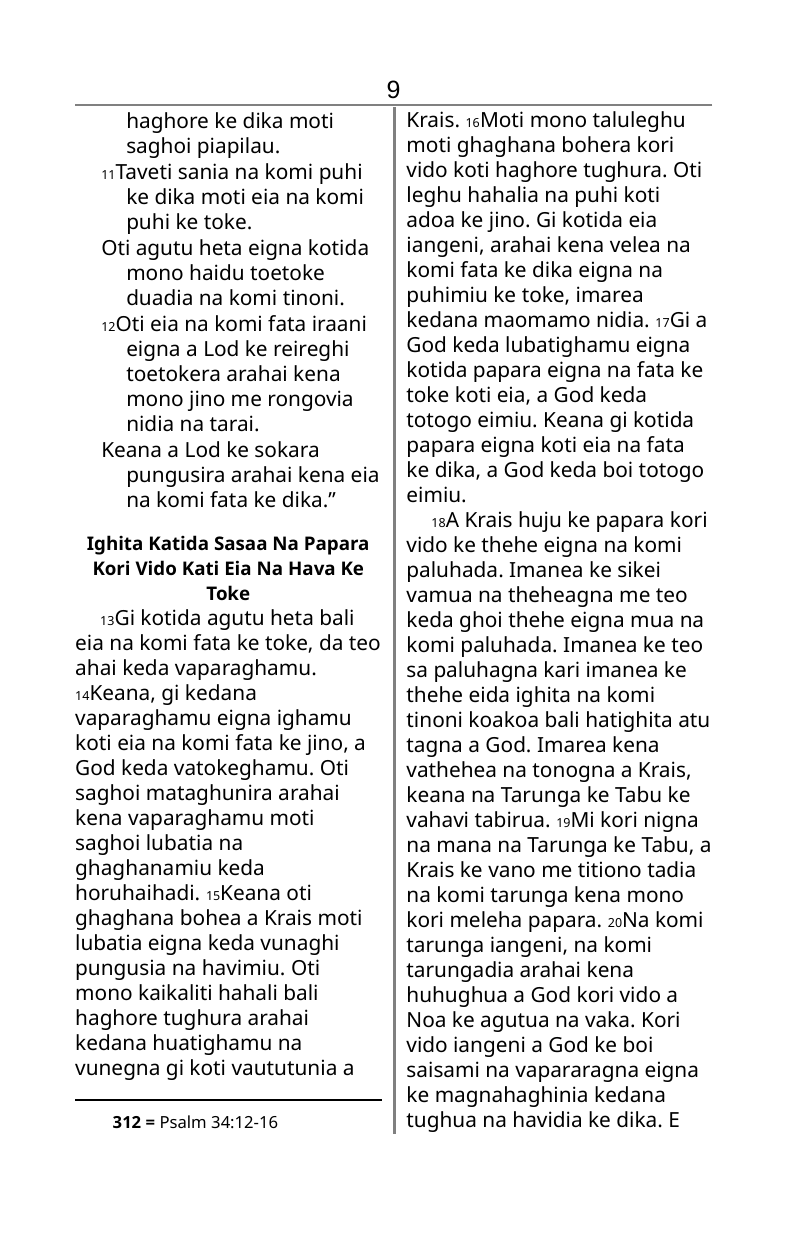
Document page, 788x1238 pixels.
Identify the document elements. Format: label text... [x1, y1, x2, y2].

text haghore ke dika moti saghoi piapilau. [101, 108, 380, 158]
text Krais. 16Moti mono taluleghu moti ghaghana bohera kori vido koti haghore tughura. Oti leghu hahalia na puhi koti adoa ke jino. Gi kotida eia iangeni, arahai kena velea na komi fata ke dika eigna na puhimiu ke toke, imarea kedana maomamo nidia. 17Gi a God keda lubatighamu eigna kotida papara eigna na fata ke toke koti eia, a God keda totogo eimiu. Keana gi kotida papara eigna koti eia na fata ke dika, a God keda boi totogo eimiu. [406, 107, 712, 507]
text Ighita Katida Sasaa Na Papara Kori Vido Kati Eia Na Hava Ke Toke [75, 530, 381, 605]
text 312 = Psalm 34:12-16 [75, 1108, 381, 1133]
text Oti agutu heta eigna kotida mono haidu toetoke duadia na komi tinoni. [101, 234, 380, 310]
text 18A Krais huju ke papara kori vido ke thehe eigna na komi paluhada. Imanea ke sikei vamua na theheagna me teo keda ghoi thehe eigna mua na komi paluhada. Imanea ke teo sa paluhagna kari imanea ke thehe eida ighita na komi tinoni koakoa bali hatighita atu tagna a God. Imarea kena vathehea na tonogna a Krais, keana na Tarunga ke Tabu ke vahavi tabirua. 19Mi kori nigna na mana na Tarunga ke Tabu, a Krais ke vano me titiono tadia na komi tarunga kena mono kori meleha papara. 20Na komi tarunga iangeni, na komi tarungadia arahai kena huhughua a God kori vido a Noa ke agutua na vaka. Kori vido iangeni a God ke boi saisami na vapararagna eigna ke magnahaghinia kedana tughua na havidia ke dika. E [406, 507, 712, 1132]
text 11Taveti sania na komi puhi ke dika moti eia na komi puhi ke toke. [101, 158, 380, 234]
text 13Gi kotida agutu heta bali eia na komi fata ke toke, da teo ahai keda vaparaghamu. 14Keana, gi kedana vaparaghamu eigna ighamu koti eia na komi fata ke jino, a God keda vatokeghamu. Oti saghoi mataghunira arahai kena vaparaghamu moti saghoi lubatia na ghaghanamiu keda horuhaihadi. 15Keana oti ghaghana bohea a Krais moti lubatia eigna keda vunaghi pungusia na havimiu. Oti mono kaikaliti hahali bali haghore tughura arahai kedana huatighamu na vunegna gi koti vaututunia a [75, 605, 381, 1080]
text 12Oti eia na komi fata iraani eigna a Lod ke reireghi toetokera arahai kena mono jino me rongovia nidia na tarai. [101, 310, 380, 436]
text Keana a Lod ke sokara pungusira arahai kena eia na komi fata ke dika.” [101, 436, 380, 512]
